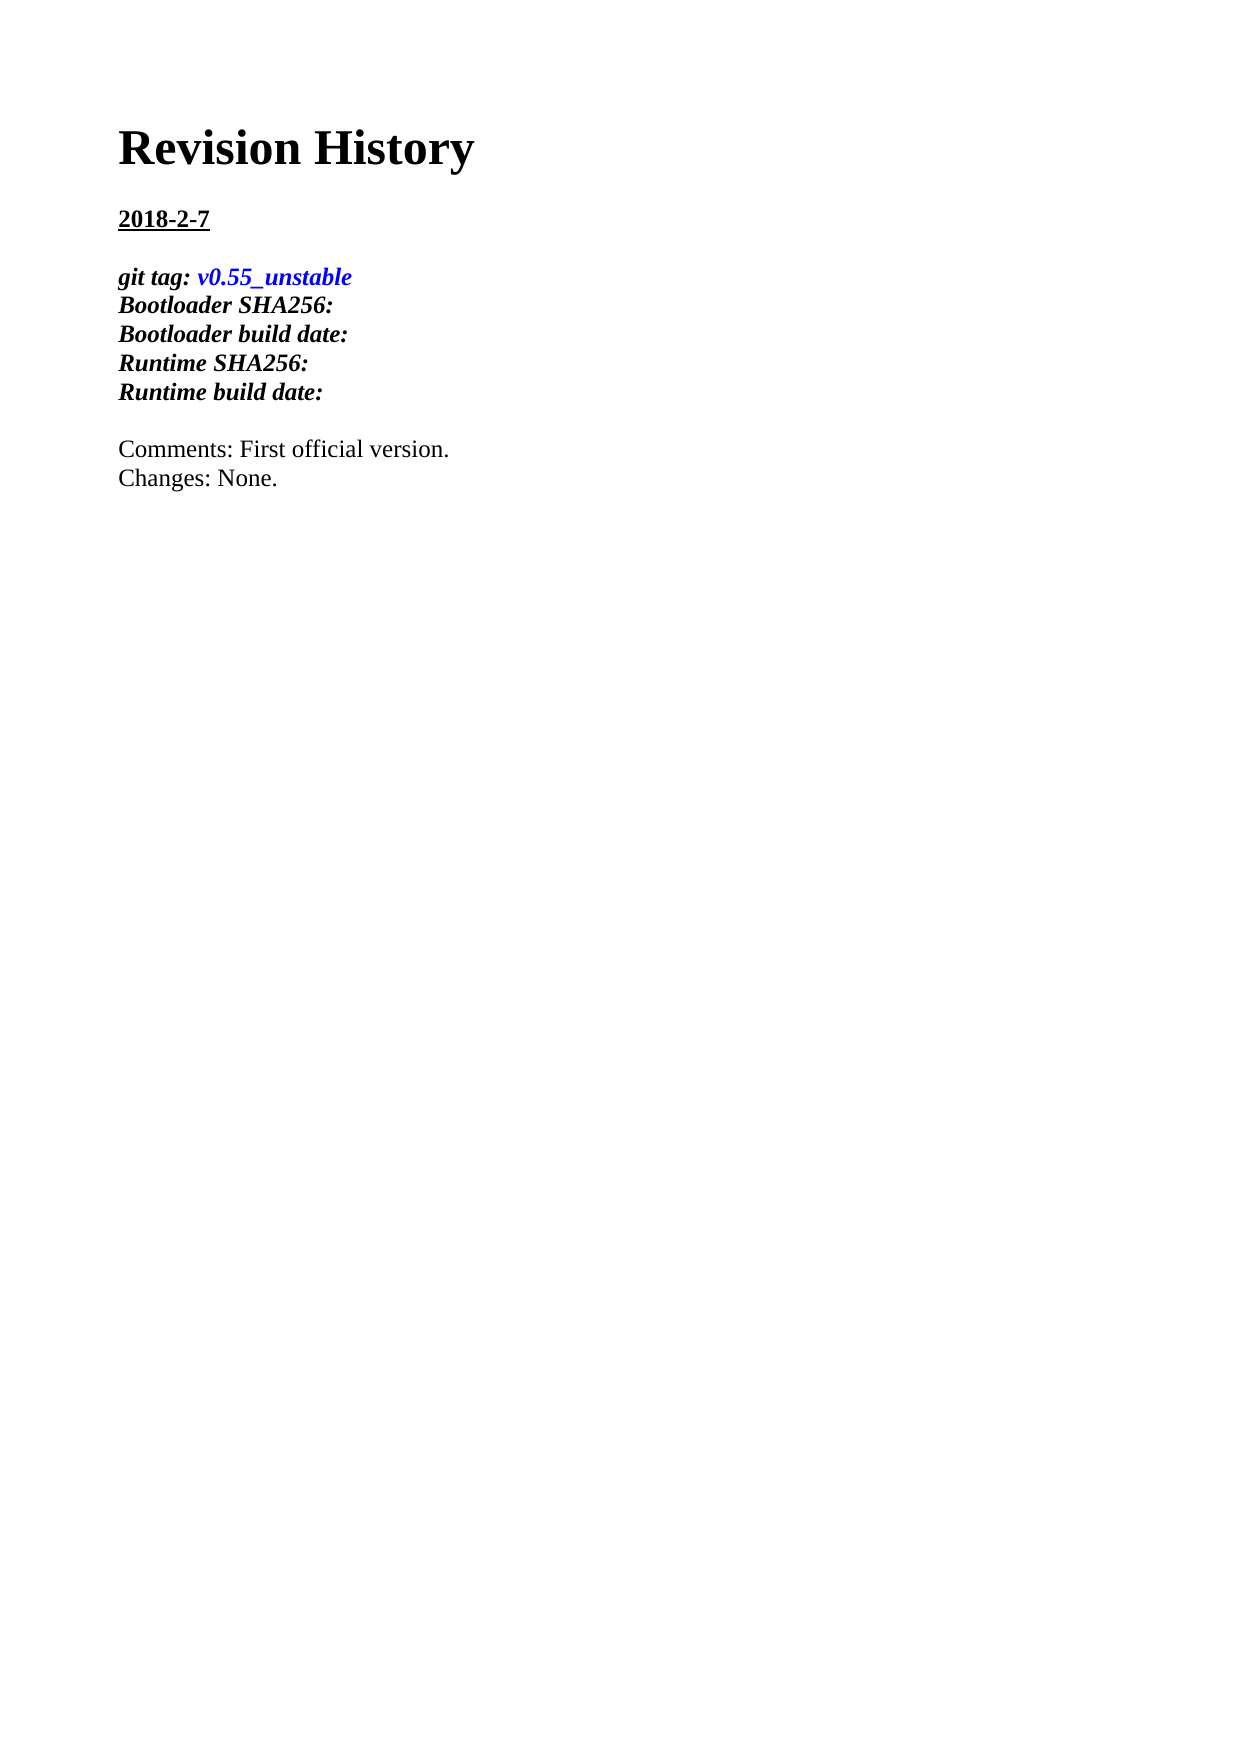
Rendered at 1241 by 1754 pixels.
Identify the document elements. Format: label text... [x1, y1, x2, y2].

text git tag: v0.55_unstable [118, 262, 1122, 291]
text Revision History [118, 118, 1122, 176]
text 2018-2-7 [118, 204, 1122, 233]
text Comments: First official version. [118, 434, 1122, 463]
text Bootloader SHA256: [118, 291, 1122, 319]
text Bootloader build date: [118, 319, 1122, 348]
text Runtime SHA256: [118, 348, 1122, 377]
text Runtime build date: [118, 377, 1122, 406]
text Changes: None. [118, 463, 1122, 492]
